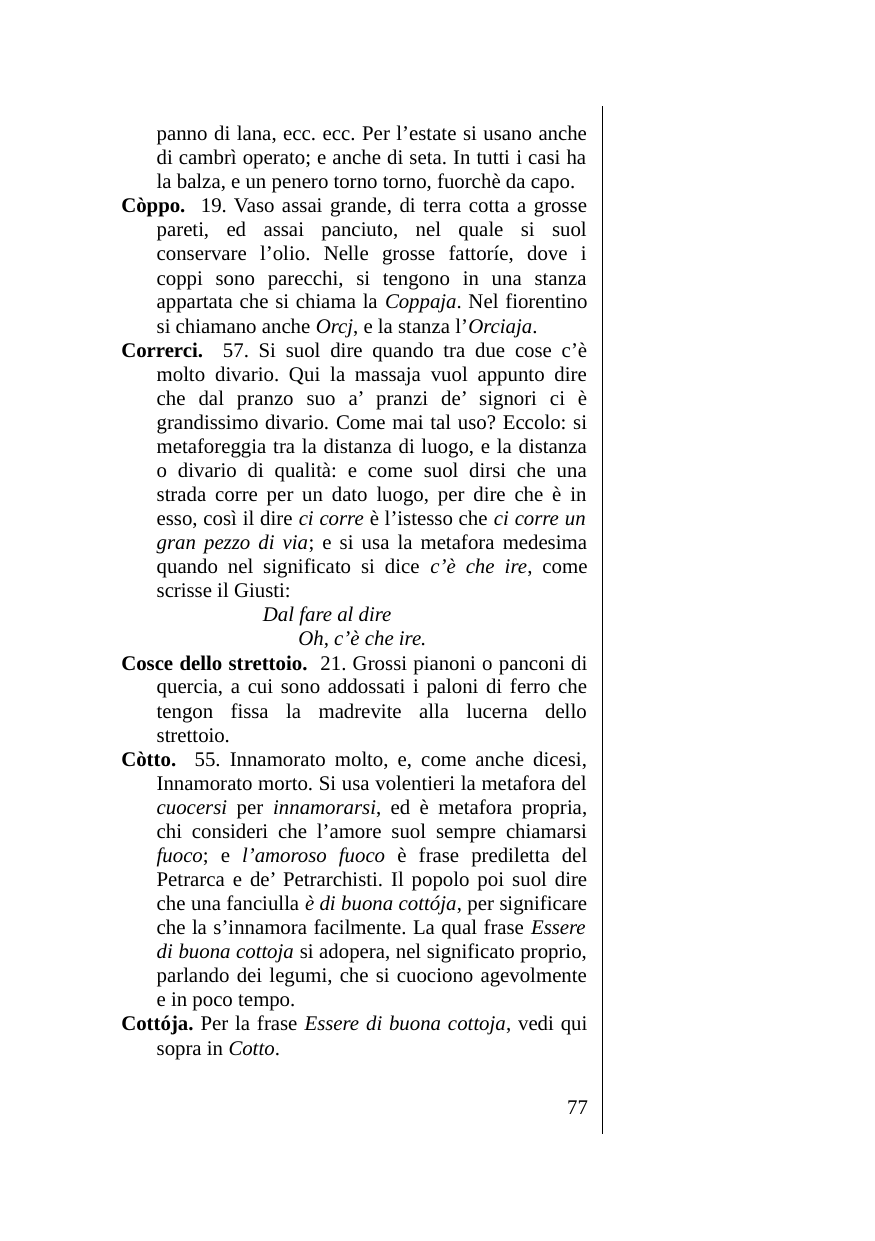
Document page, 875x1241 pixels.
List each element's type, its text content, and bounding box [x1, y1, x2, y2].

text Correrci. 56. Si suol dire quando tra due cose c’è molto divario. Qui la massaja vuol appunto dire che dal pranzo suo a’ pranzi de’ signori ci è grandissimo divario. Come mai tal uso? Eccolo: si metaforeggia tra la distanza di luogo, e la distanza o divario di qualità: e come suol dirsi che una strada corre per un dato luogo, per dire che è in esso, così il dire ci corre è l’istesso che ci corre un gran pezzo di via; e si usa la metafora medesima quando nel significato si dice c’è che ire, come scrisse il Giusti: [121, 338, 587, 602]
text Dal fare al dire [263, 602, 587, 626]
text Cottója. Per la frase Essere di buona cottoja, vedi qui sopra in Cotto. [121, 1011, 587, 1059]
text Còtto. 54. Innamorato molto, e, come anche dicesi, Innamorato morto. Si usa volentieri la metafora del cuocersi per innamorarsi, ed è metafora propria, chi consideri che l’amore suol sempre chiamarsi fuoco; e l’amoroso fuoco è frase prediletta del Petrarca e de’ Petrarchisti. Il popolo poi suol dire che una fanciulla è di buona cottója, per significare che la s’innamora facilmente. La qual frase Essere di buona cottoja si adopera, nel significato proprio, parlando dei legumi, che si cuociono agevolmente e in poco tempo. [121, 747, 587, 1011]
text Còppo. 19. Vaso assai grande, di terra cotta a grosse pareti, ed assai panciuto, nel quale si suol conservare l’olio. Nelle grosse fattoríe, dove i coppi sono parecchi, si tengono in una stanza appartata che si chiama la Coppaja. Nel fiorentino si chiamano anche Orcj, e la stanza l’Orciaja. [121, 193, 587, 338]
text Oh, c’è che ire. [298, 626, 587, 650]
text panno di lana, ecc. ecc. Per l’estate si usano anche di cambrì operato; e anche di seta. In tutti i casi ha la balza, e un penero torno torno, fuorchè da capo. [121, 121, 587, 193]
text Cosce dello strettoio. 21. Grossi pianoni o panconi di quercia, a cui sono addossati i paloni di ferro che tengon fissa la madrevite alla lucerna dello strettoio. [121, 650, 587, 747]
